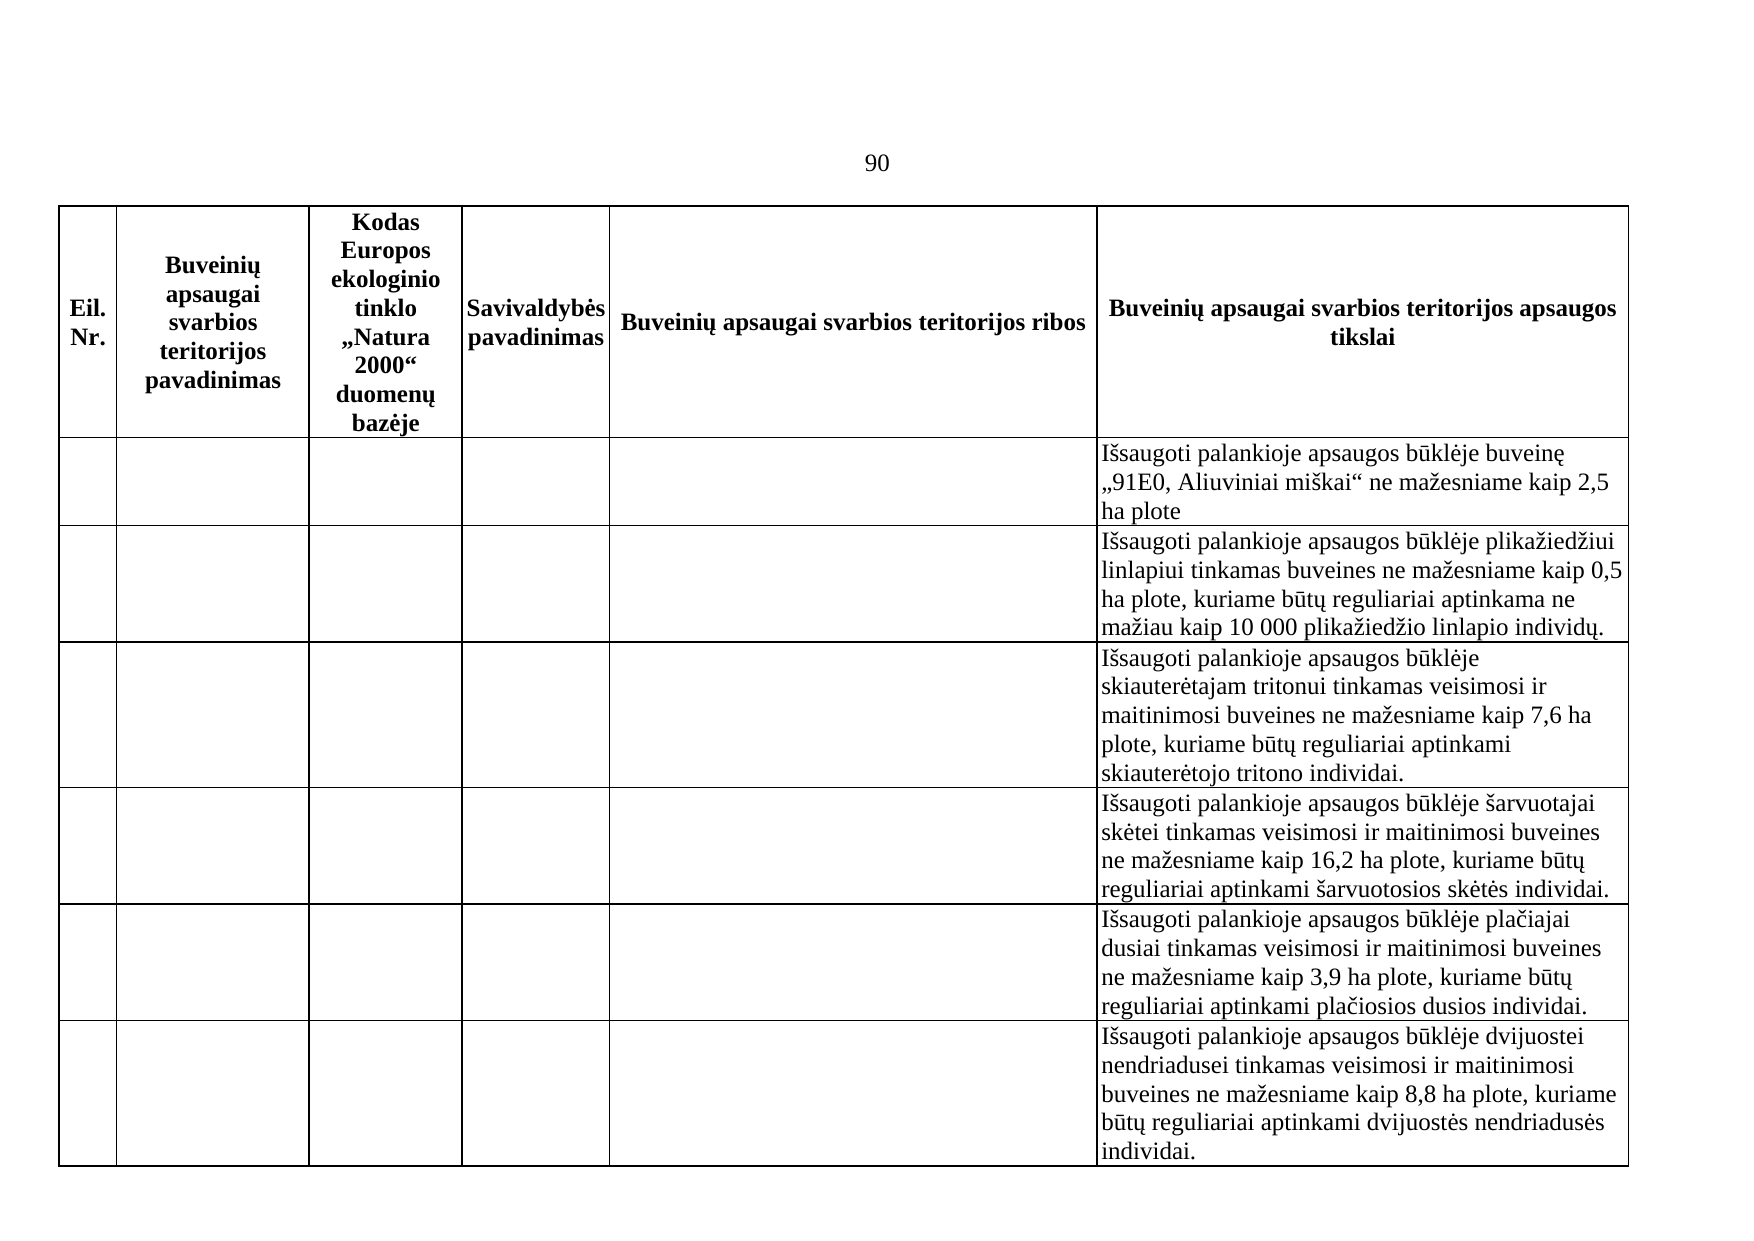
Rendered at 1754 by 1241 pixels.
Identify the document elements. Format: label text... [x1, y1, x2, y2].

table_cell [117, 438, 308, 524]
table_cell [610, 1021, 1096, 1165]
table_cell Išsaugoti palankioje apsaugos būklėje buveinę „91E0, Aliuviniai miškai“ ne mažesniame kaip 2,5 ha plote [1098, 438, 1628, 524]
table_cell [463, 438, 609, 524]
table_cell [310, 526, 461, 641]
table_header Eil. Nr. [60, 207, 116, 437]
table_header Buveinių apsaugai svarbios teritorijos ribos [610, 207, 1096, 437]
table_header Savivaldybės pavadinimas [463, 207, 609, 437]
table_cell [117, 526, 308, 641]
table_header Buveinių apsaugai svarbios teritorijos apsaugos tikslai [1098, 207, 1628, 437]
table_cell [60, 643, 116, 786]
table_cell [463, 1021, 609, 1165]
table_cell [117, 788, 308, 903]
table_cell [463, 788, 609, 903]
table_cell [610, 526, 1096, 641]
table_cell [610, 438, 1096, 524]
table_cell [60, 1021, 116, 1165]
table_cell Išsaugoti palankioje apsaugos būklėje šarvuotajai skėtei tinkamas veisimosi ir maitinimosi buveines ne mažesniame kaip 16,2 ha plote, kuriame būtų reguliariai aptinkami šarvuotosios skėtės individai. [1098, 788, 1628, 903]
table_cell [60, 788, 116, 903]
table_cell [463, 526, 609, 641]
table_cell Išsaugoti palankioje apsaugos būklėje plikažiedžiui linlapiui tinkamas buveines ne mažesniame kaip 0,5 ha plote, kuriame būtų reguliariai aptinkama ne mažiau kaip 10 000 plikažiedžio linlapio individų. [1098, 526, 1628, 641]
table_cell [310, 438, 461, 524]
table_header Kodas Europos ekologinio tinklo „Natura 2000“ duomenų bazėje [310, 207, 461, 437]
table_cell [60, 438, 116, 524]
table_cell [463, 905, 609, 1019]
table_cell [610, 788, 1096, 903]
table_cell [117, 1021, 308, 1165]
table_cell Išsaugoti palankioje apsaugos būklėje plačiajai dusiai tinkamas veisimosi ir maitinimosi buveines ne mažesniame kaip 3,9 ha plote, kuriame būtų reguliariai aptinkami plačiosios dusios individai. [1098, 905, 1628, 1019]
table_cell [610, 905, 1096, 1019]
table_header Buveinių apsaugai svarbios teritorijos pavadinimas [117, 207, 308, 437]
table_cell [310, 1021, 461, 1165]
table_cell [463, 643, 609, 786]
table_cell [310, 788, 461, 903]
table_cell [117, 643, 308, 786]
table_cell [610, 643, 1096, 786]
table_cell [310, 643, 461, 786]
table_cell Išsaugoti palankioje apsaugos būklėje dvijuostei nendriadusei tinkamas veisimosi ir maitinimosi buveines ne mažesniame kaip 8,8 ha plote, kuriame būtų reguliariai aptinkami dvijuostės nendriadusės individai. [1098, 1021, 1628, 1165]
table_cell Išsaugoti palankioje apsaugos būklėje skiauterėtajam tritonui tinkamas veisimosi ir maitinimosi buveines ne mažesniame kaip 7,6 ha plote, kuriame būtų reguliariai aptinkami skiauterėtojo tritono individai. [1098, 643, 1628, 786]
table_cell [310, 905, 461, 1019]
table_cell [60, 526, 116, 641]
table_cell [117, 905, 308, 1019]
table_cell [60, 905, 116, 1019]
